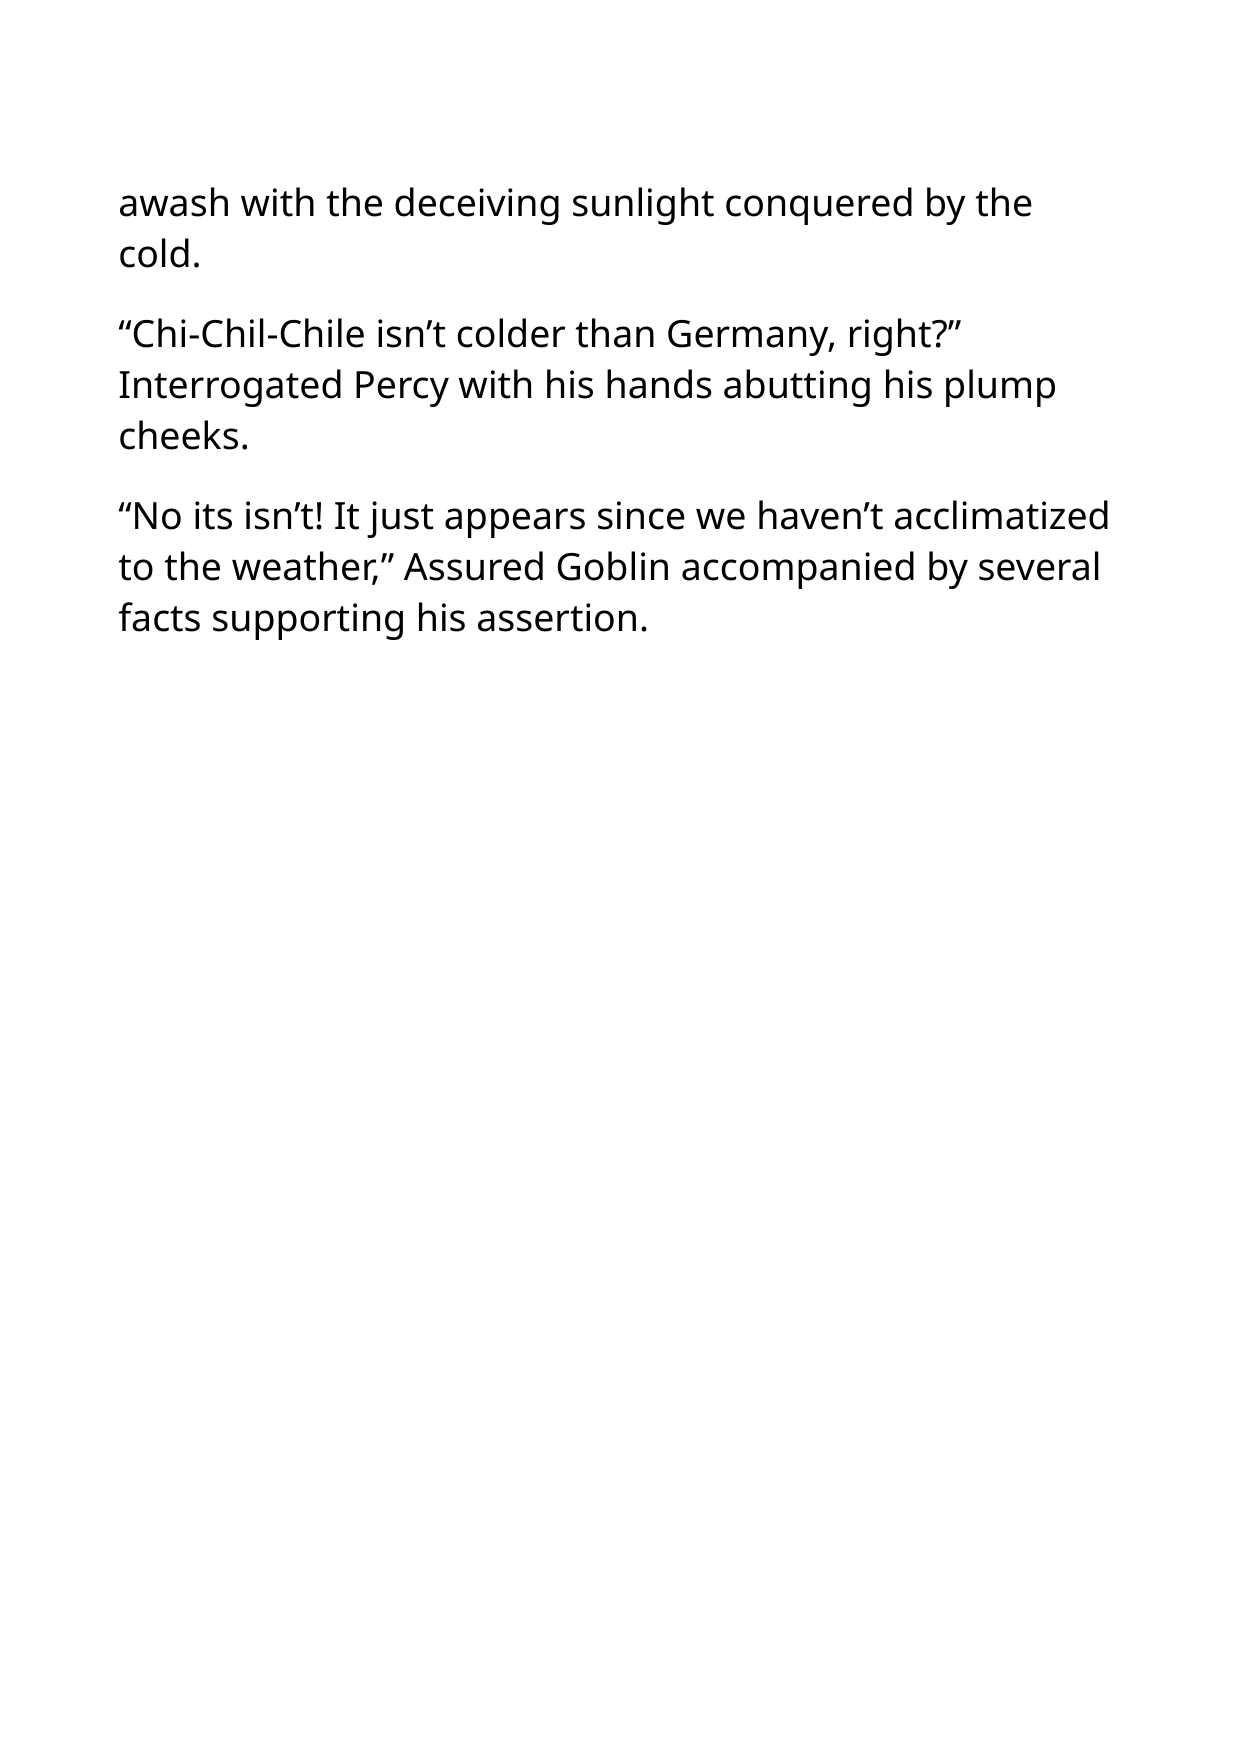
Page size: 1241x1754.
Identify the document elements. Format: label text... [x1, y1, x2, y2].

text “No its isn’t! It just appears since we haven’t acclimatized to the weather,” Assured Goblin accompanied by several facts supporting his assertion. [118, 489, 1122, 642]
text “Chi-Chil-Chile isn’t colder than Germany, right?” Interrogated Percy with his hands abutting his plump cheeks. [118, 307, 1122, 460]
text awash with the deceiving sunlight conquered by the cold. [118, 176, 1122, 278]
